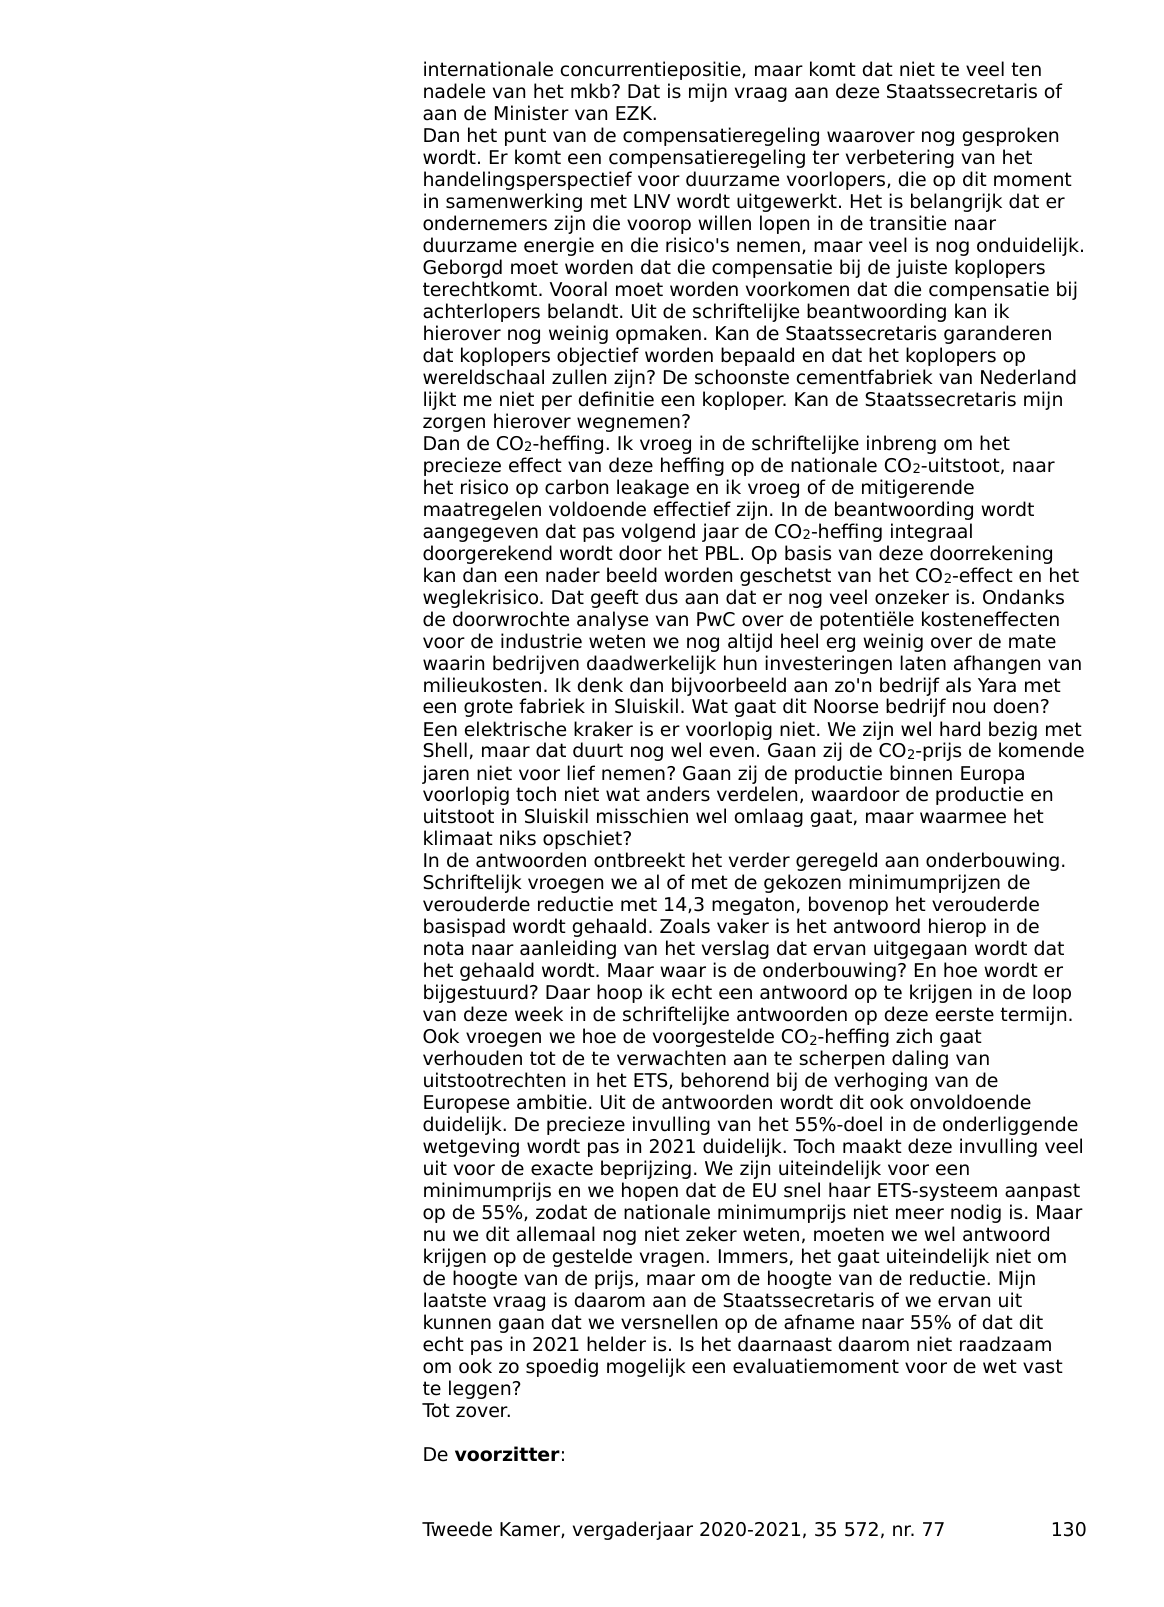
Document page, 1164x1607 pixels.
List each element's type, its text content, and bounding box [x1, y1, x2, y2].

text Ook vroegen we hoe de voorgestelde CO2-heffing zich gaat verhouden tot de te verwachten aan te scherpen daling van uitstootrechten in het ETS, behorend bij de verhoging van de Europese ambitie. Uit de antwoorden wordt dit ook onvoldoende duidelijk. De precieze invulling van het 55%-doel in de onderliggende wetgeving wordt pas in 2021 duidelijk. Toch maakt deze invulling veel uit voor de exacte beprijzing. We zijn uiteindelijk voor een minimumprijs en we hopen dat de EU snel haar ETS-systeem aanpast op de 55%, zodat de nationale minimumprijs niet meer nodig is. Maar nu we dit allemaal nog niet zeker weten, moeten we wel antwoord krijgen op de gestelde vragen. Immers, het gaat uiteindelijk niet om de hoogte van de prijs, maar om de hoogte van de reductie. Mijn laatste vraag is daarom aan de Staatssecretaris of we ervan uit kunnen gaan dat we versnellen op de afname naar 55% of dat dit echt pas in 2021 helder is. Is het daarnaast daarom niet raadzaam om ook zo spoedig mogelijk een evaluatiemoment voor de wet vast te leggen? [422, 1026, 1087, 1400]
text internationale concurrentiepositie, maar komt dat niet te veel ten nadele van het mkb? Dat is mijn vraag aan deze Staatssecretaris of aan de Minister van EZK. [422, 59, 1087, 125]
text Dan de CO2-heffing. Ik vroeg in de schriftelijke inbreng om het precieze effect van deze heffing op de nationale CO2-uitstoot, naar het risico op carbon leakage en ik vroeg of de mitigerende maatregelen voldoende effectief zijn. In de beantwoording wordt aangegeven dat pas volgend jaar de CO2-heffing integraal doorgerekend wordt door het PBL. Op basis van deze doorrekening kan dan een nader beeld worden geschetst van het CO2-effect en het weglekrisico. Dat geeft dus aan dat er nog veel onzeker is. Ondanks de doorwrochte analyse van PwC over de potentiële kosteneffecten voor de industrie weten we nog altijd heel erg weinig over de mate waarin bedrijven daadwerkelijk hun investeringen laten afhangen van milieukosten. Ik denk dan bijvoorbeeld aan zo'n bedrijf als Yara met een grote fabriek in Sluiskil. Wat gaat dit Noorse bedrijf nou doen? Een elektrische kraker is er voorlopig niet. We zijn wel hard bezig met Shell, maar dat duurt nog wel even. Gaan zij de CO2-prijs de komende jaren niet voor lief nemen? Gaan zij de productie binnen Europa voorlopig toch niet wat anders verdelen, waardoor de productie en uitstoot in Sluiskil misschien wel omlaag gaat, maar waarmee het klimaat niks opschiet? [422, 433, 1087, 850]
text Tot zover. [422, 1400, 1087, 1422]
text In de antwoorden ontbreekt het verder geregeld aan onderbouwing. Schriftelijk vroegen we al of met de gekozen minimumprijzen de verouderde reductie met 14,3 megaton, bovenop het verouderde basispad wordt gehaald. Zoals vaker is het antwoord hierop in de nota naar aanleiding van het verslag dat ervan uitgegaan wordt dat het gehaald wordt. Maar waar is de onderbouwing? En hoe wordt er bijgestuurd? Daar hoop ik echt een antwoord op te krijgen in de loop van deze week in de schriftelijke antwoorden op deze eerste termijn. [422, 850, 1087, 1026]
text De voorzitter: [422, 1444, 1087, 1466]
text Dan het punt van de compensatieregeling waarover nog gesproken wordt. Er komt een compensatieregeling ter verbetering van het handelingsperspectief voor duurzame voorlopers, die op dit moment in samenwerking met LNV wordt uitgewerkt. Het is belangrijk dat er ondernemers zijn die voorop willen lopen in de transitie naar duurzame energie en die risico's nemen, maar veel is nog onduidelijk. Geborgd moet worden dat die compensatie bij de juiste koplopers terechtkomt. Vooral moet worden voorkomen dat die compensatie bij achterlopers belandt. Uit de schriftelijke beantwoording kan ik hierover nog weinig opmaken. Kan de Staatssecretaris garanderen dat koplopers objectief worden bepaald en dat het koplopers op wereldschaal zullen zijn? De schoonste cementfabriek van Nederland lijkt me niet per definitie een koploper. Kan de Staatssecretaris mijn zorgen hierover wegnemen? [422, 125, 1087, 433]
